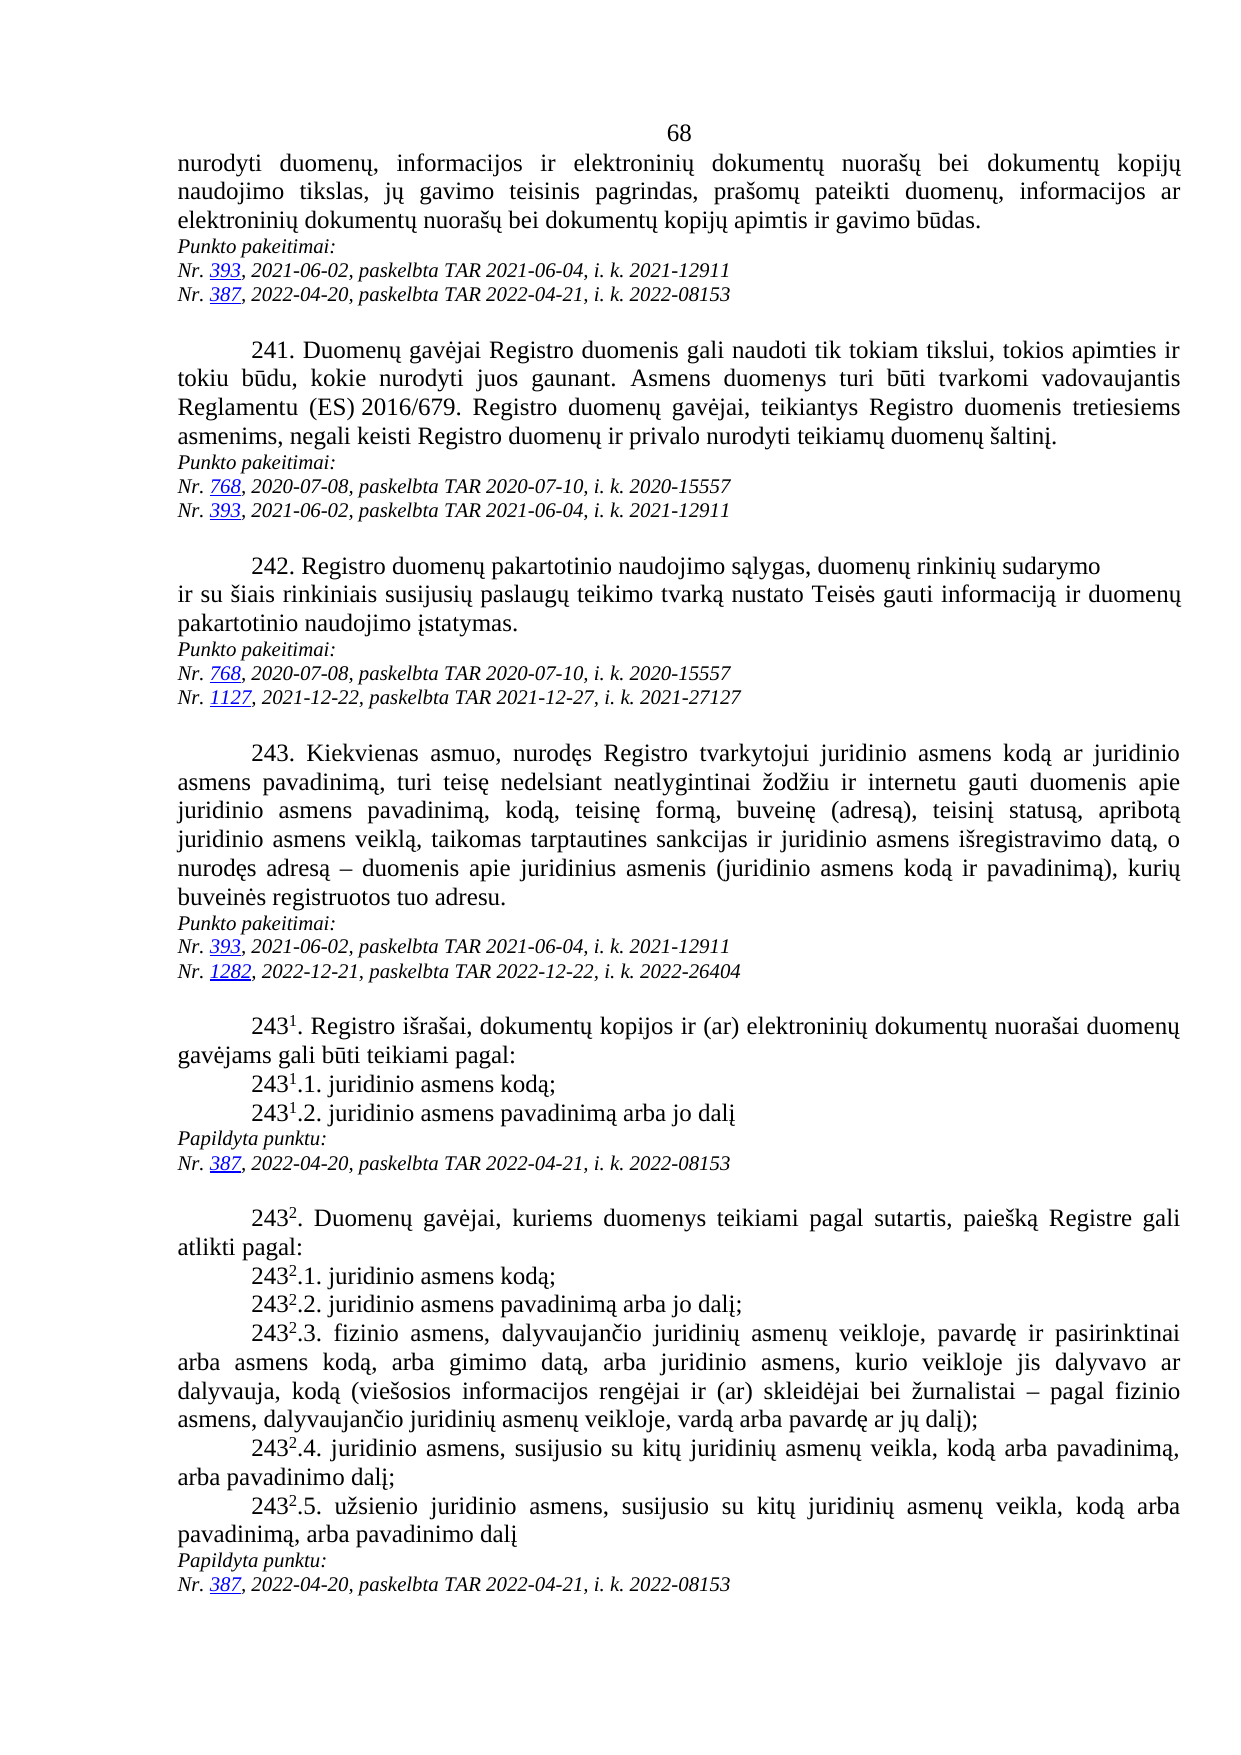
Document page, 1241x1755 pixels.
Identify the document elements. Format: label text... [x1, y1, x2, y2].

text Papildyta punktu: [177, 1548, 1181, 1572]
text Nr. 1127, 2021-12-22, paskelbta TAR 2021-12-27, i. k. 2021-27127 [177, 685, 1181, 709]
text Nr. 393, 2021-06-02, paskelbta TAR 2021-06-04, i. k. 2021-12911 [177, 498, 1181, 522]
text 2432.2. juridinio asmens pavadinimą arba jo dalį; [177, 1289, 1181, 1318]
text ir su šiais rinkiniais susijusių paslaugų teikimo tvarką nustato Teisės gauti informaciją ir duomenų pakartotinio naudojimo įstatymas. [177, 579, 1181, 637]
text 2432. Duomenų gavėjai, kuriems duomenys teikiami pagal sutartis, paiešką Registre gali atlikti pagal: [177, 1203, 1181, 1261]
text Punkto pakeitimai: [177, 234, 1181, 258]
text Nr. 768, 2020-07-08, paskelbta TAR 2020-07-10, i. k. 2020-15557 [177, 661, 1181, 685]
text 242. Registro duomenų pakartotinio naudojimo sąlygas, duomenų rinkinių sudarymo [251, 551, 1181, 579]
text Nr. 387, 2022-04-20, paskelbta TAR 2022-04-21, i. k. 2022-08153 [177, 1572, 1181, 1596]
text 2431.2. juridinio asmens pavadinimą arba jo dalį [177, 1098, 1181, 1126]
text 2432.5. užsienio juridinio asmens, susijusio su kitų juridinių asmenų veikla, kodą arba pavadinimą, arba pavadinimo dalį [177, 1491, 1181, 1548]
text Nr. 768, 2020-07-08, paskelbta TAR 2020-07-10, i. k. 2020-15557 [177, 474, 1181, 498]
text 2432.3. fizinio asmens, dalyvaujančio juridinių asmenų veikloje, pavardę ir pasirinktinai arba asmens kodą, arba gimimo datą, arba juridinio asmens, kurio veikloje jis dalyvavo ar dalyvauja, kodą (viešosios informacijos rengėjai ir (ar) skleidėjai bei žurnalistai – pagal fizinio asmens, dalyvaujančio juridinių asmenų veikloje, vardą arba pavardę ar jų dalį); [177, 1318, 1181, 1433]
text Nr. 393, 2021-06-02, paskelbta TAR 2021-06-04, i. k. 2021-12911 [177, 258, 1181, 282]
text 2432.4. juridinio asmens, susijusio su kitų juridinių asmenų veikla, kodą arba pavadinimą, arba pavadinimo dalį; [177, 1433, 1181, 1491]
text Papildyta punktu: [177, 1126, 1181, 1150]
text Nr. 387, 2022-04-20, paskelbta TAR 2022-04-21, i. k. 2022-08153 [177, 282, 1181, 306]
text Nr. 387, 2022-04-20, paskelbta TAR 2022-04-21, i. k. 2022-08153 [177, 1150, 1181, 1174]
text 2431.1. juridinio asmens kodą; [177, 1069, 1181, 1098]
text nurodyti duomenų, informacijos ir elektroninių dokumentų nuorašų bei dokumentų kopijų naudojimo tikslas, jų gavimo teisinis pagrindas, prašomų pateikti duomenų, informacijos ar elektroninių dokumentų nuorašų bei dokumentų kopijų apimtis ir gavimo būdas. [177, 148, 1181, 234]
text Punkto pakeitimai: [177, 637, 1181, 661]
text Punkto pakeitimai: [177, 910, 1181, 934]
text Nr. 393, 2021-06-02, paskelbta TAR 2021-06-04, i. k. 2021-12911 [177, 934, 1181, 958]
text Punkto pakeitimai: [177, 450, 1181, 474]
text 243. Kiekvienas asmuo, nurodęs Registro tvarkytojui juridinio asmens kodą ar juridinio asmens pavadinimą, turi teisę nedelsiant neatlygintinai žodžiu ir internetu gauti duomenis apie juridinio asmens pavadinimą, kodą, teisinę formą, buveinę (adresą), teisinį statusą, apribotą juridinio asmens veiklą, taikomas tarptautines sankcijas ir juridinio asmens išregistravimo datą, o nurodęs adresą – duomenis apie juridinius asmenis (juridinio asmens kodą ir pavadinimą), kurių buveinės registruotos tuo adresu. [177, 738, 1181, 910]
text 2432.1. juridinio asmens kodą; [177, 1261, 1181, 1289]
text 2431. Registro išrašai, dokumentų kopijos ir (ar) elektroninių dokumentų nuorašai duomenų gavėjams gali būti teikiami pagal: [177, 1011, 1181, 1069]
text Nr. 1282, 2022-12-21, paskelbta TAR 2022-12-22, i. k. 2022-26404 [177, 958, 1181, 983]
text 241. Duomenų gavėjai Registro duomenis gali naudoti tik tokiam tikslui, tokios apimties ir tokiu būdu, kokie nurodyti juos gaunant. Asmens duomenys turi būti tvarkomi vadovaujantis Reglamentu (ES) 2016/679. Registro duomenų gavėjai, teikiantys Registro duomenis tretiesiems asmenims, negali keisti Registro duomenų ir privalo nurodyti teikiamų duomenų šaltinį. [177, 335, 1181, 450]
